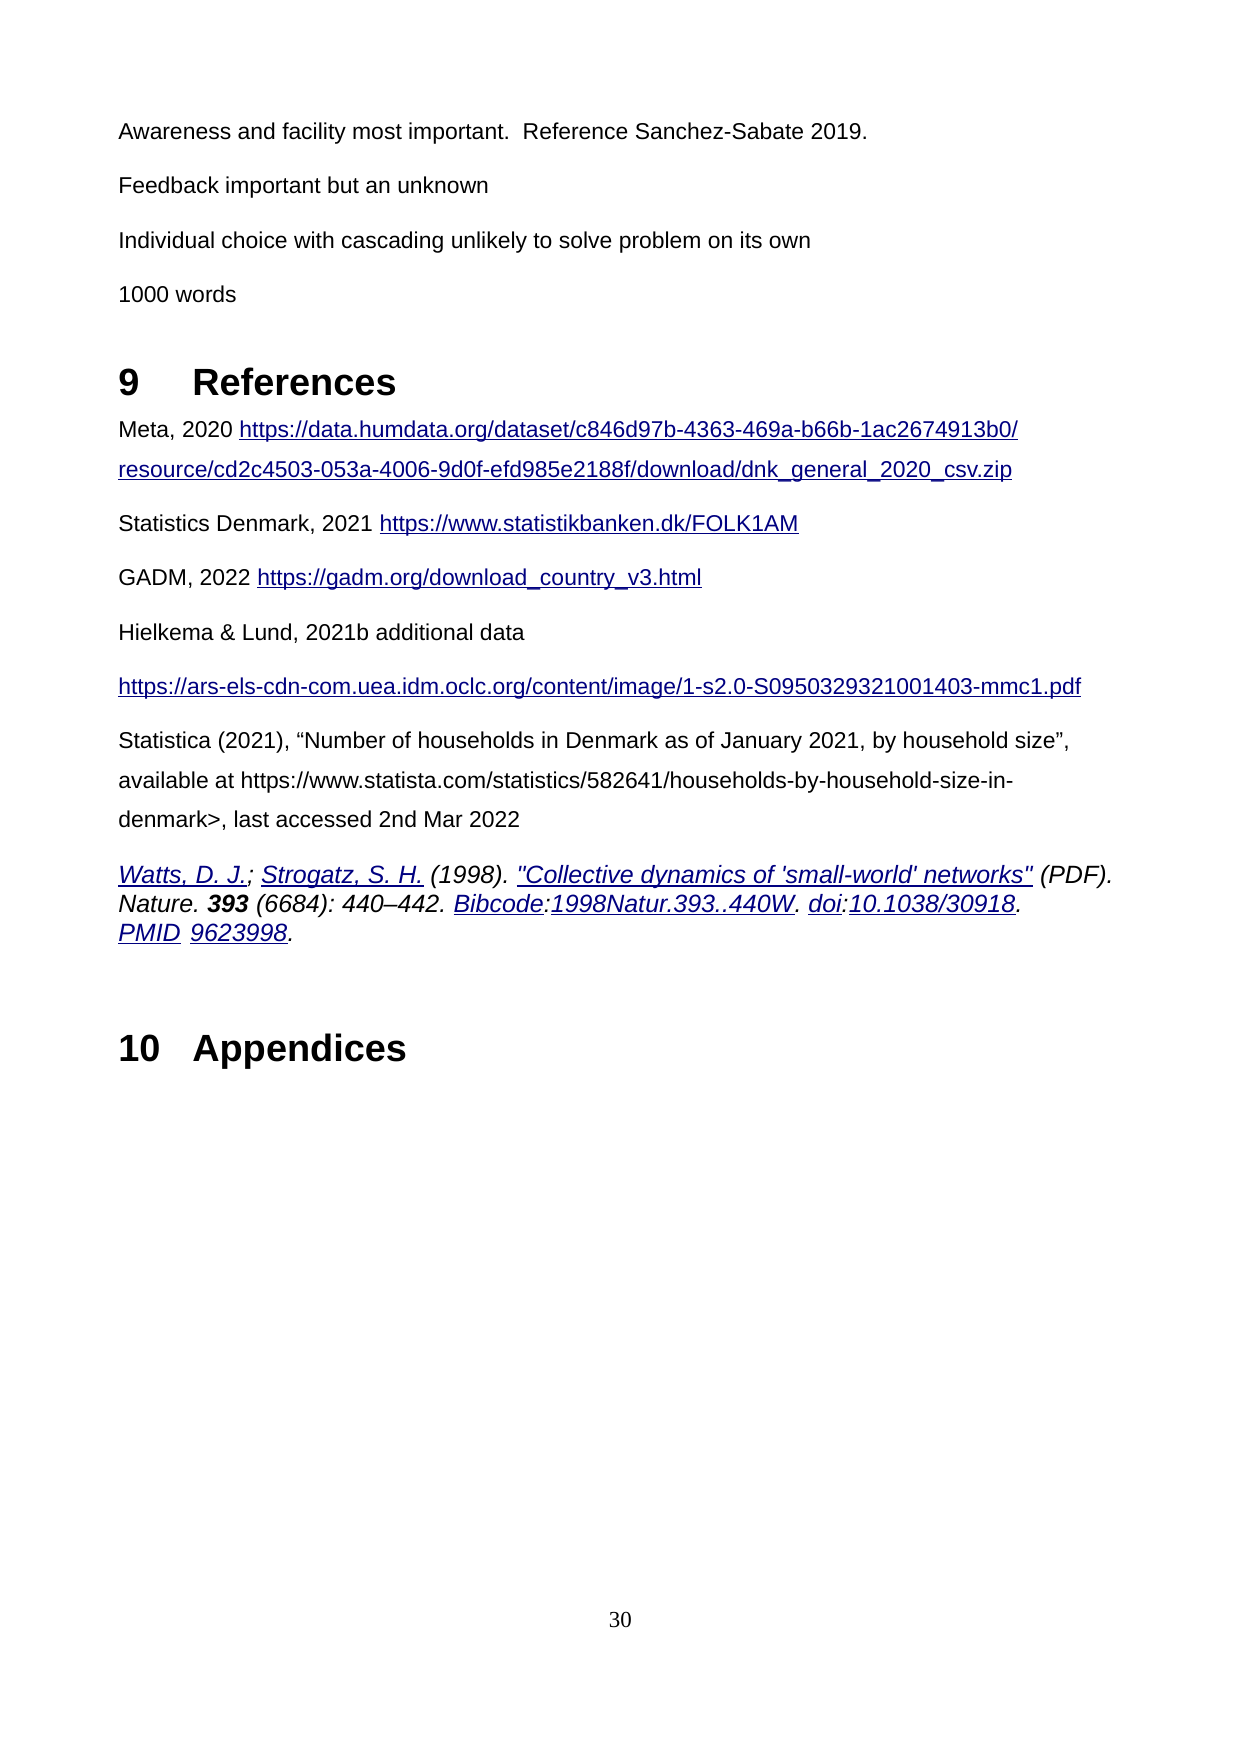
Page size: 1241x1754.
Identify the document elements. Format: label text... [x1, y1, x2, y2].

text Hielkema & Lund, 2021b additional data [118, 619, 1122, 645]
text Watts, D. J.; Strogatz, S. H. (1998). "Collective dynamics of 'small-world' networks" (PDF). Nature. 393 (6684): 440–442. Bibcode:1998Natur.393..440W. doi:10.1038/30918. PMID 9623998. [118, 860, 1122, 947]
text Individual choice with cascading unlikely to solve problem on its own [118, 227, 1122, 253]
text Feedback important but an unknown [118, 172, 1122, 199]
text Statistica (2021), “Number of households in Denmark as of January 2021, by household size”, available at https://www.statista.com/statistics/582641/households-by-household-size-in-denmark>, last accessed 2nd Mar 2022 [118, 727, 1122, 832]
text 1000 words [118, 281, 1122, 307]
text Meta, 2020 https://data.humdata.org/dataset/c846d97b-4363-469a-b66b-1ac2674913b0/resource/cd2c4503-053a-4006-9d0f-efd985e2188f/download/dnk_general_2020_csv.zip [118, 416, 1122, 482]
subtitle References [118, 360, 1122, 404]
text Statistics Denmark, 2021 https://www.statistikbanken.dk/FOLK1AM [118, 510, 1122, 536]
text Awareness and facility most important. Reference Sanchez-Sabate 2019. [118, 118, 1122, 144]
text GADM, 2022 https://gadm.org/download_country_v3.html [118, 564, 1122, 591]
subtitle Appendices [118, 1026, 1122, 1069]
text https://ars-els-cdn-com.uea.idm.oclc.org/content/image/1-s2.0-S0950329321001403-mmc1.pdf [118, 673, 1122, 699]
